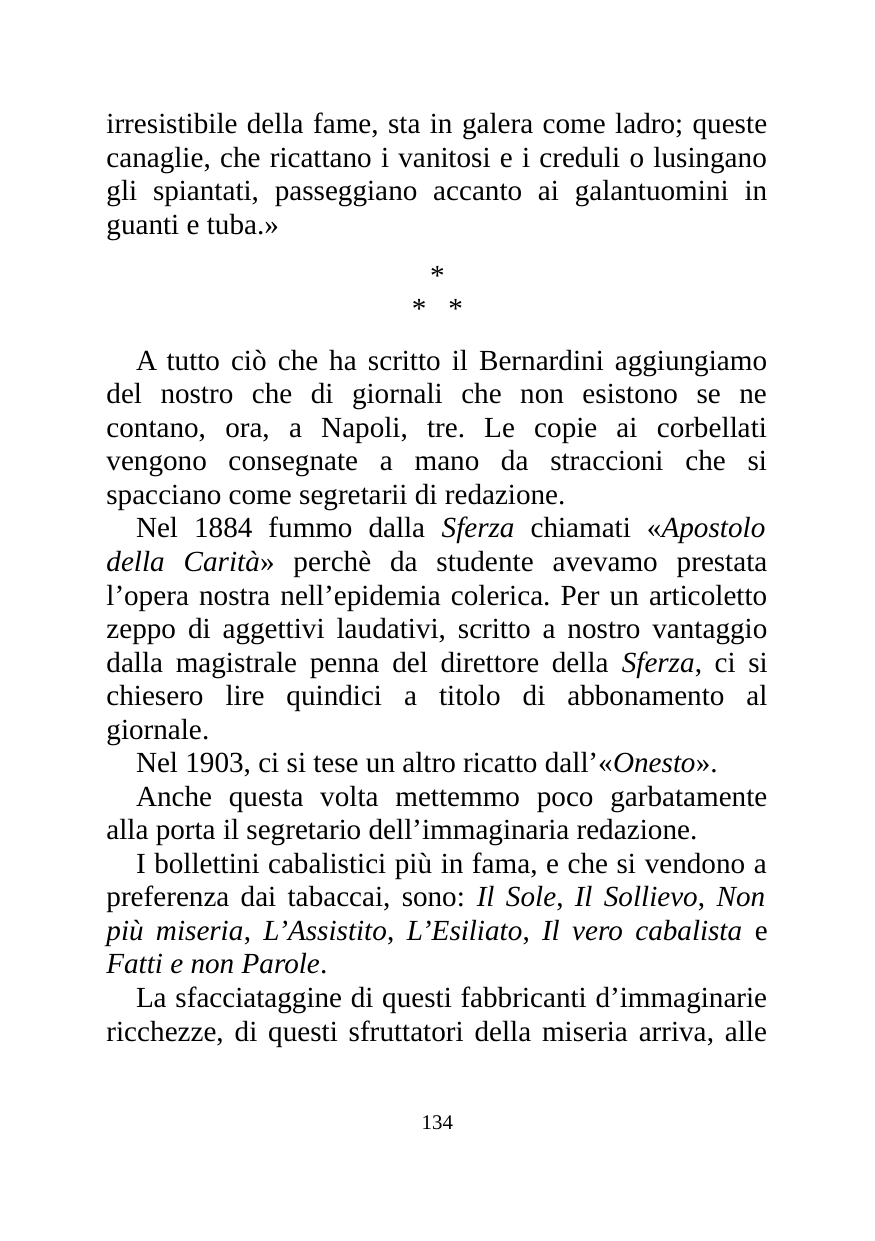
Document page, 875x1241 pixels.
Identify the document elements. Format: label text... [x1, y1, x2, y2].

text Anche questa volta mettemmo poco garbatamente alla porta il segretario dell’immaginaria redazione. [106, 779, 768, 846]
text Nel 1903, ci si tese un altro ricatto dall’«Onesto». [106, 745, 768, 779]
text I bollettini cabalistici più in fama, e che si vendono a preferenza dai tabaccai, sono: Il Sole, Il Sollievo, Non più miseria, L’Assistito, L’Esiliato, Il vero cabalista e Fatti e non Parole. [106, 846, 768, 980]
text A tutto ciò che ha scritto il Bernardini aggiungiamo del nostro che di giornali che non esistono se ne contano, ora, a Napoli, tre. Le copie ai corbellati vengono consegnate a mano da straccioni che si spacciano come segretarii di redazione. [106, 343, 768, 511]
text La sfacciataggine di questi fabbricanti d’immaginarie ricchezze, di questi sfruttatori della miseria arriva, alle [106, 980, 768, 1047]
text * * * [106, 258, 768, 325]
text irresistibile della fame, sta in galera come ladro; queste canaglie, che ricattano i vanitosi e i creduli o lusingano gli spiantati, passeggiano accanto ai galantuomini in guanti e tuba.» [106, 106, 768, 240]
text Nel 1884 fummo dalla Sferza chiamati «Apostolo della Carità» perchè da studente avevamo prestata l’opera nostra nell’epidemia colerica. Per un articoletto zeppo di aggettivi laudativi, scritto a nostro vantaggio dalla magistrale penna del direttore della Sferza, ci si chiesero lire quindici a titolo di abbonamento al giornale. [106, 511, 768, 745]
